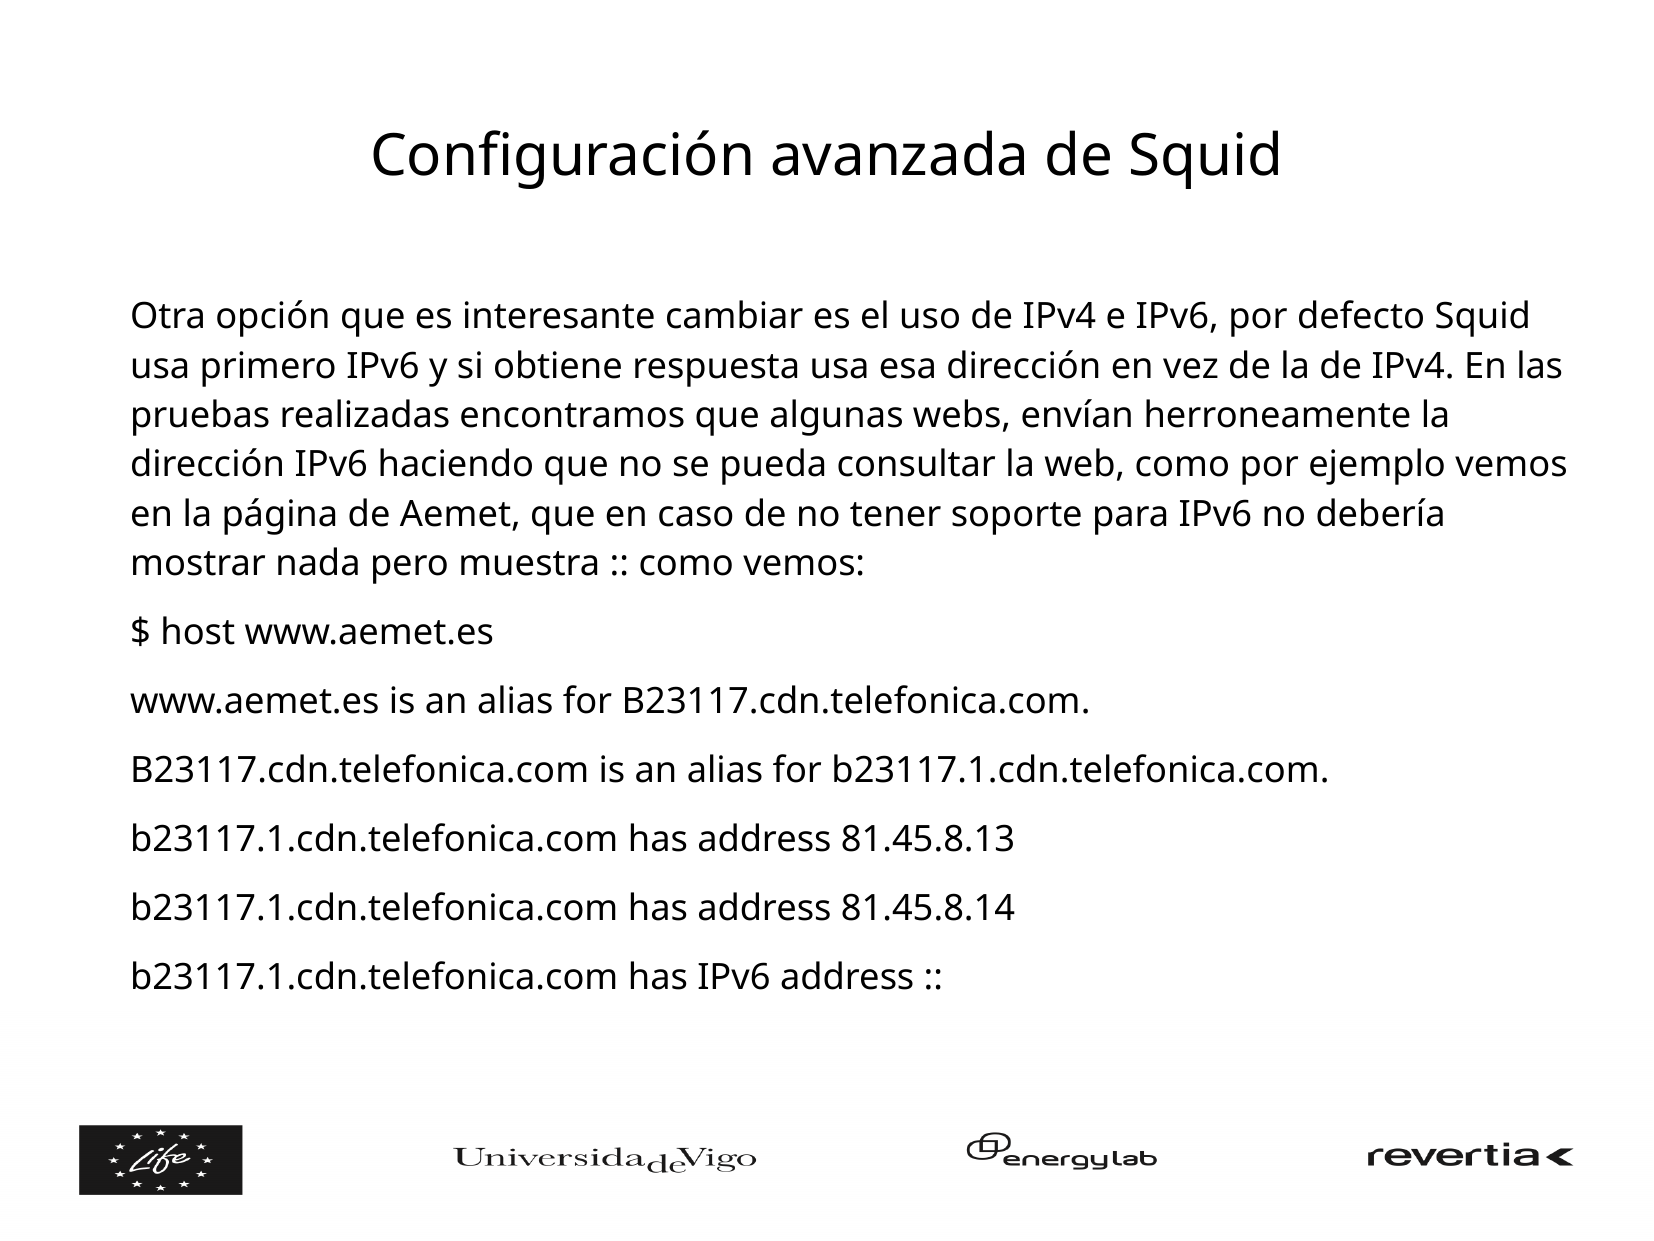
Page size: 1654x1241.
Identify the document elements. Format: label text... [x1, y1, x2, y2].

title Configuración avanzada de Squid [82, 49, 1571, 257]
list Otra opción que es interesante cambiar es el uso de IPv4 e IPv6, por defecto Squid usa primero IPv6 y si obtiene respuesta usa esa dirección en vez de la de IPv4. En las pruebas realizadas encontramos que algunas webs, envían herroneamente la dirección IPv6 haciendo que no se pueda consultar la web, como por ejemplo vemos en la página de Aemet, que en caso de no tener soporte para IPv6 no debería mostrar nada pero muestra :: como vemos: $ host www.aemet.es www.aemet.es is an alias for B23117.cdn.telefonica.com. B23117.cdn.telefonica.com is an alias for b23117.1.cdn.telefonica.com. b23117.1.cdn.telefonica.com has address 81.45.8.13 b23117.1.cdn.telefonica.com has address 81.45.8.14 b23117.1.cdn.telefonica.com has IPv6 address :: [82, 290, 1571, 1010]
picture [0, 1009, 1654, 1241]
